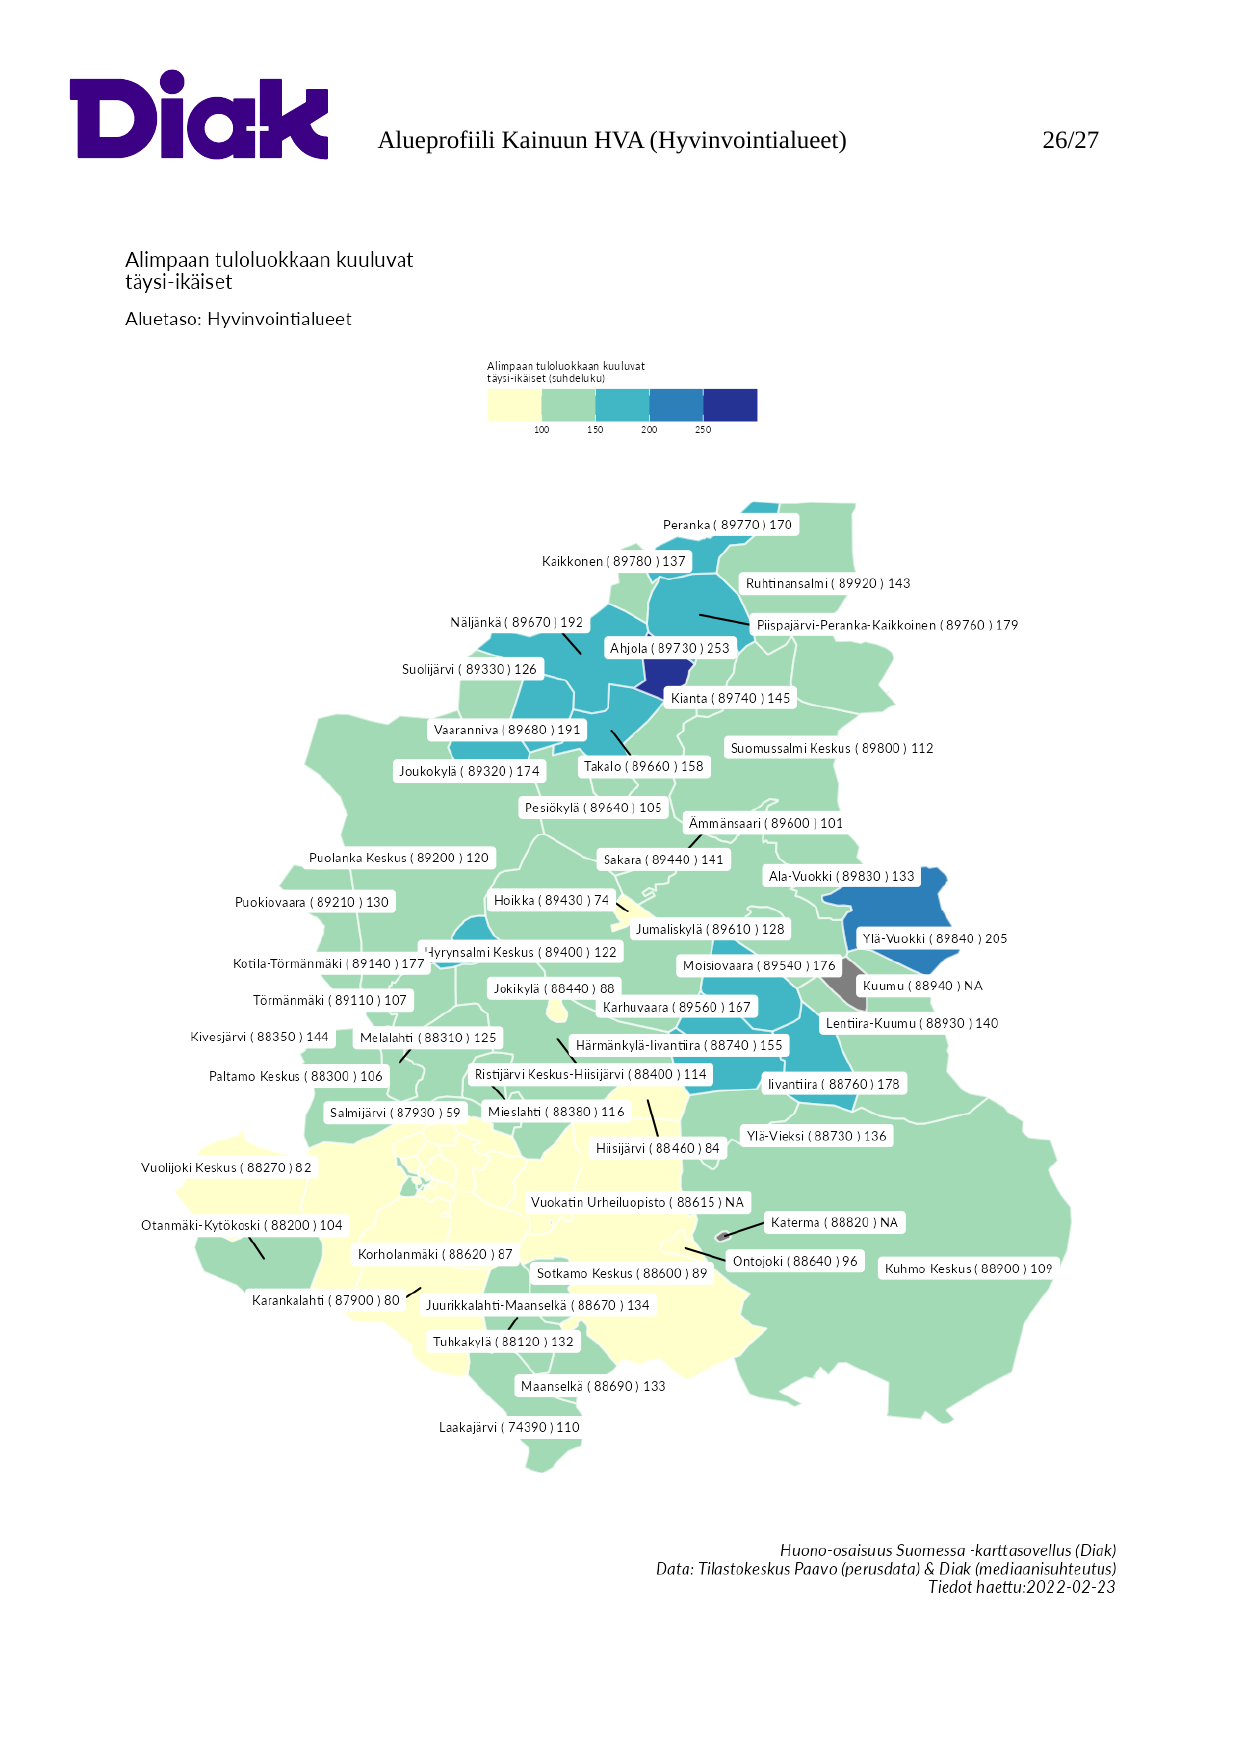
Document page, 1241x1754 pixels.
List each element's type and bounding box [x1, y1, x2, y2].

picture [61, 196, 1179, 1651]
